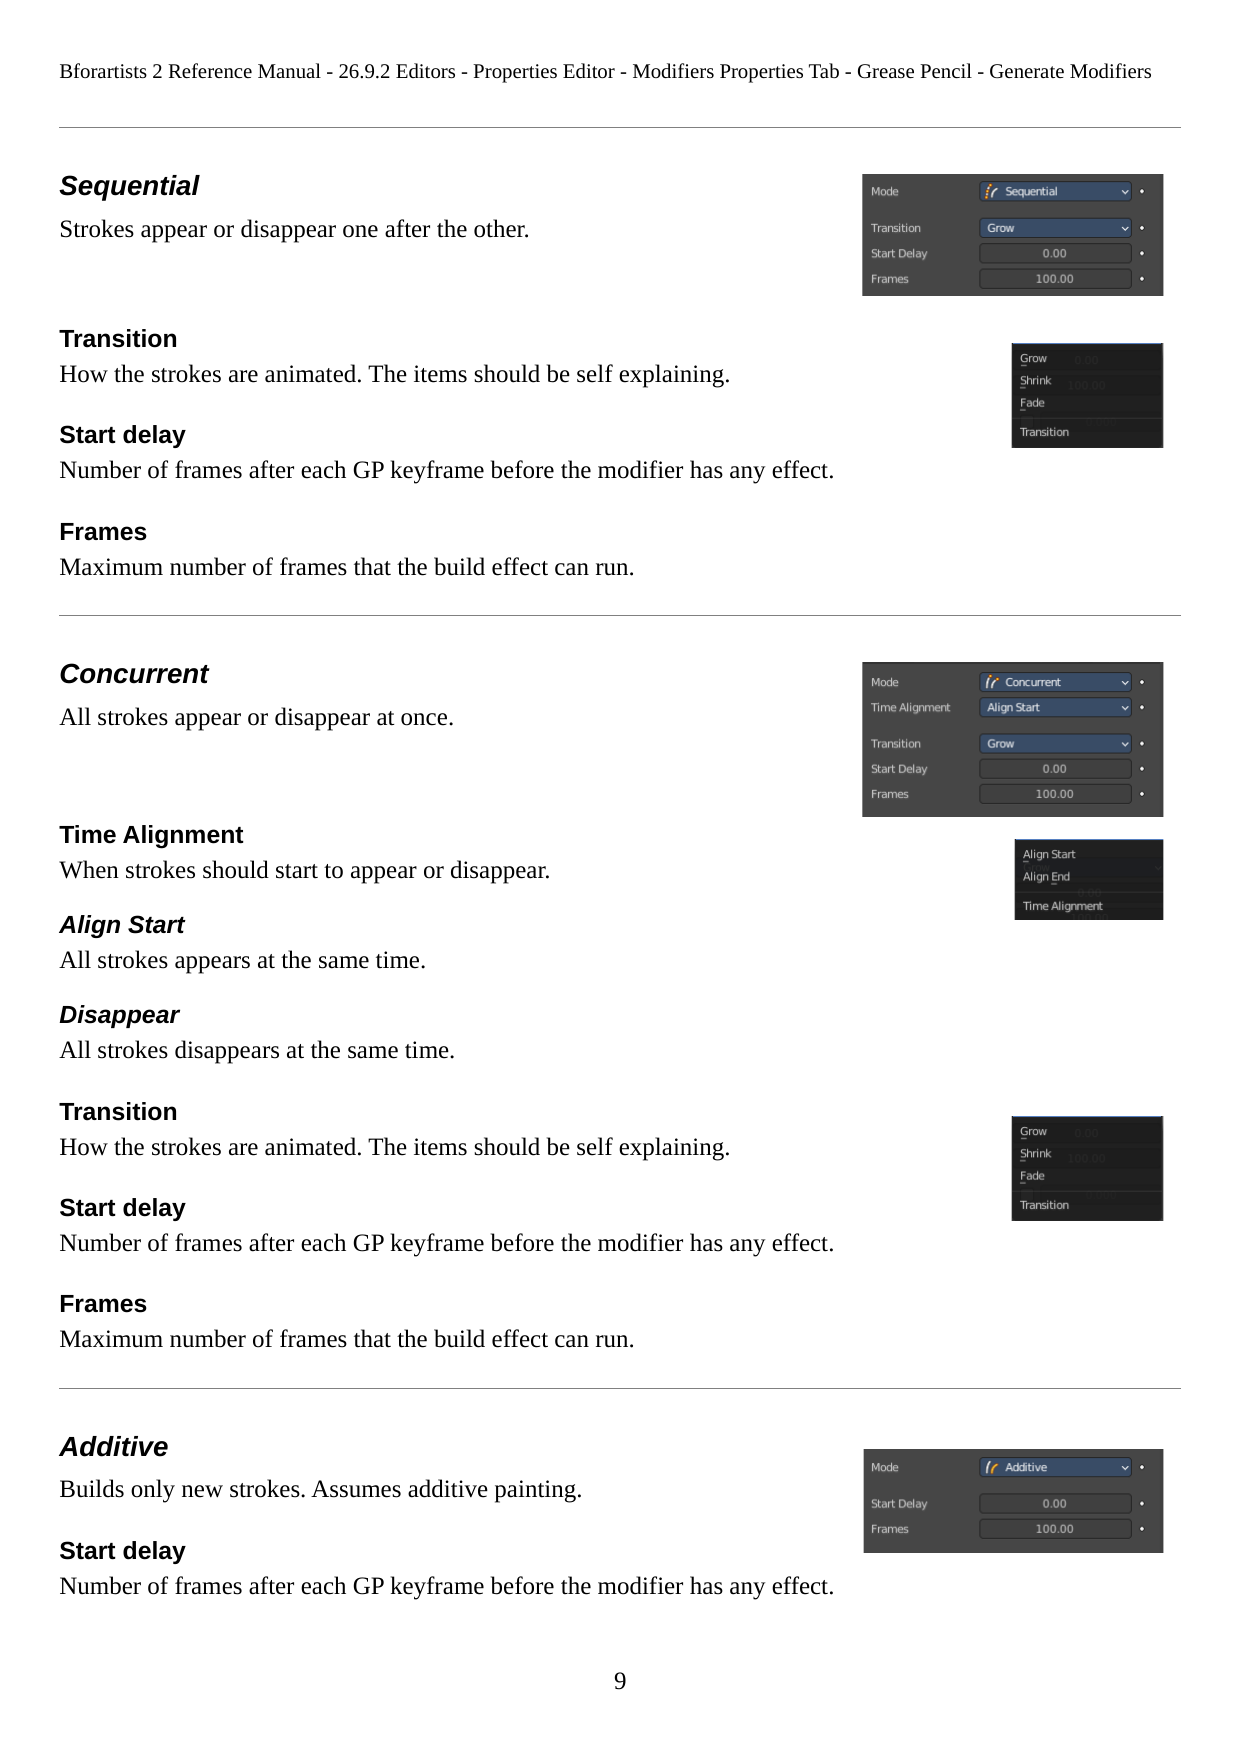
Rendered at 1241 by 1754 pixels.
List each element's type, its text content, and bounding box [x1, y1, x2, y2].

text Maximum number of frames that the build effect can run. [59, 552, 1181, 581]
picture [862, 174, 1164, 296]
text How the strokes are animated. The items should be self explaining. [59, 359, 1011, 388]
subtitle Sequential [59, 169, 1181, 201]
text All strokes appear or disappear at once. [59, 702, 862, 731]
subtitle Frames [59, 517, 1181, 546]
text Number of frames after each GP keyframe before the modifier has any effect. [59, 1571, 1181, 1599]
picture [862, 662, 1164, 817]
text When strokes should start to appear or disappear. [59, 855, 1014, 884]
picture [863, 1449, 1164, 1553]
text How the strokes are animated. The items should be self explaining. [59, 1132, 1011, 1160]
picture [1011, 1116, 1164, 1221]
subtitle Start delay [59, 421, 1181, 449]
subtitle Disappear [59, 1001, 1181, 1029]
subtitle Transition [59, 324, 1181, 353]
subtitle Start delay [59, 1193, 1181, 1222]
subtitle Start delay [59, 1536, 1181, 1564]
text Strokes appear or disappear one after the other. [59, 214, 862, 242]
subtitle Align Start [59, 910, 1181, 939]
text Number of frames after each GP keyframe before the modifier has any effect. [59, 455, 1181, 484]
text All strokes appears at the same time. [59, 945, 1181, 974]
subtitle Transition [59, 1097, 1181, 1125]
subtitle Concurrent [59, 657, 1181, 689]
picture [1014, 839, 1164, 920]
text Builds only new strokes. Assumes additive painting. [59, 1474, 863, 1503]
text Maximum number of frames that the build effect can run. [59, 1324, 1181, 1353]
text Number of frames after each GP keyframe before the modifier has any effect. [59, 1228, 1181, 1257]
text All strokes disappears at the same time. [59, 1035, 1181, 1064]
subtitle Frames [59, 1289, 1181, 1318]
subtitle Time Alignment [59, 820, 1181, 849]
picture [1011, 343, 1164, 448]
subtitle Additive [59, 1430, 1181, 1462]
